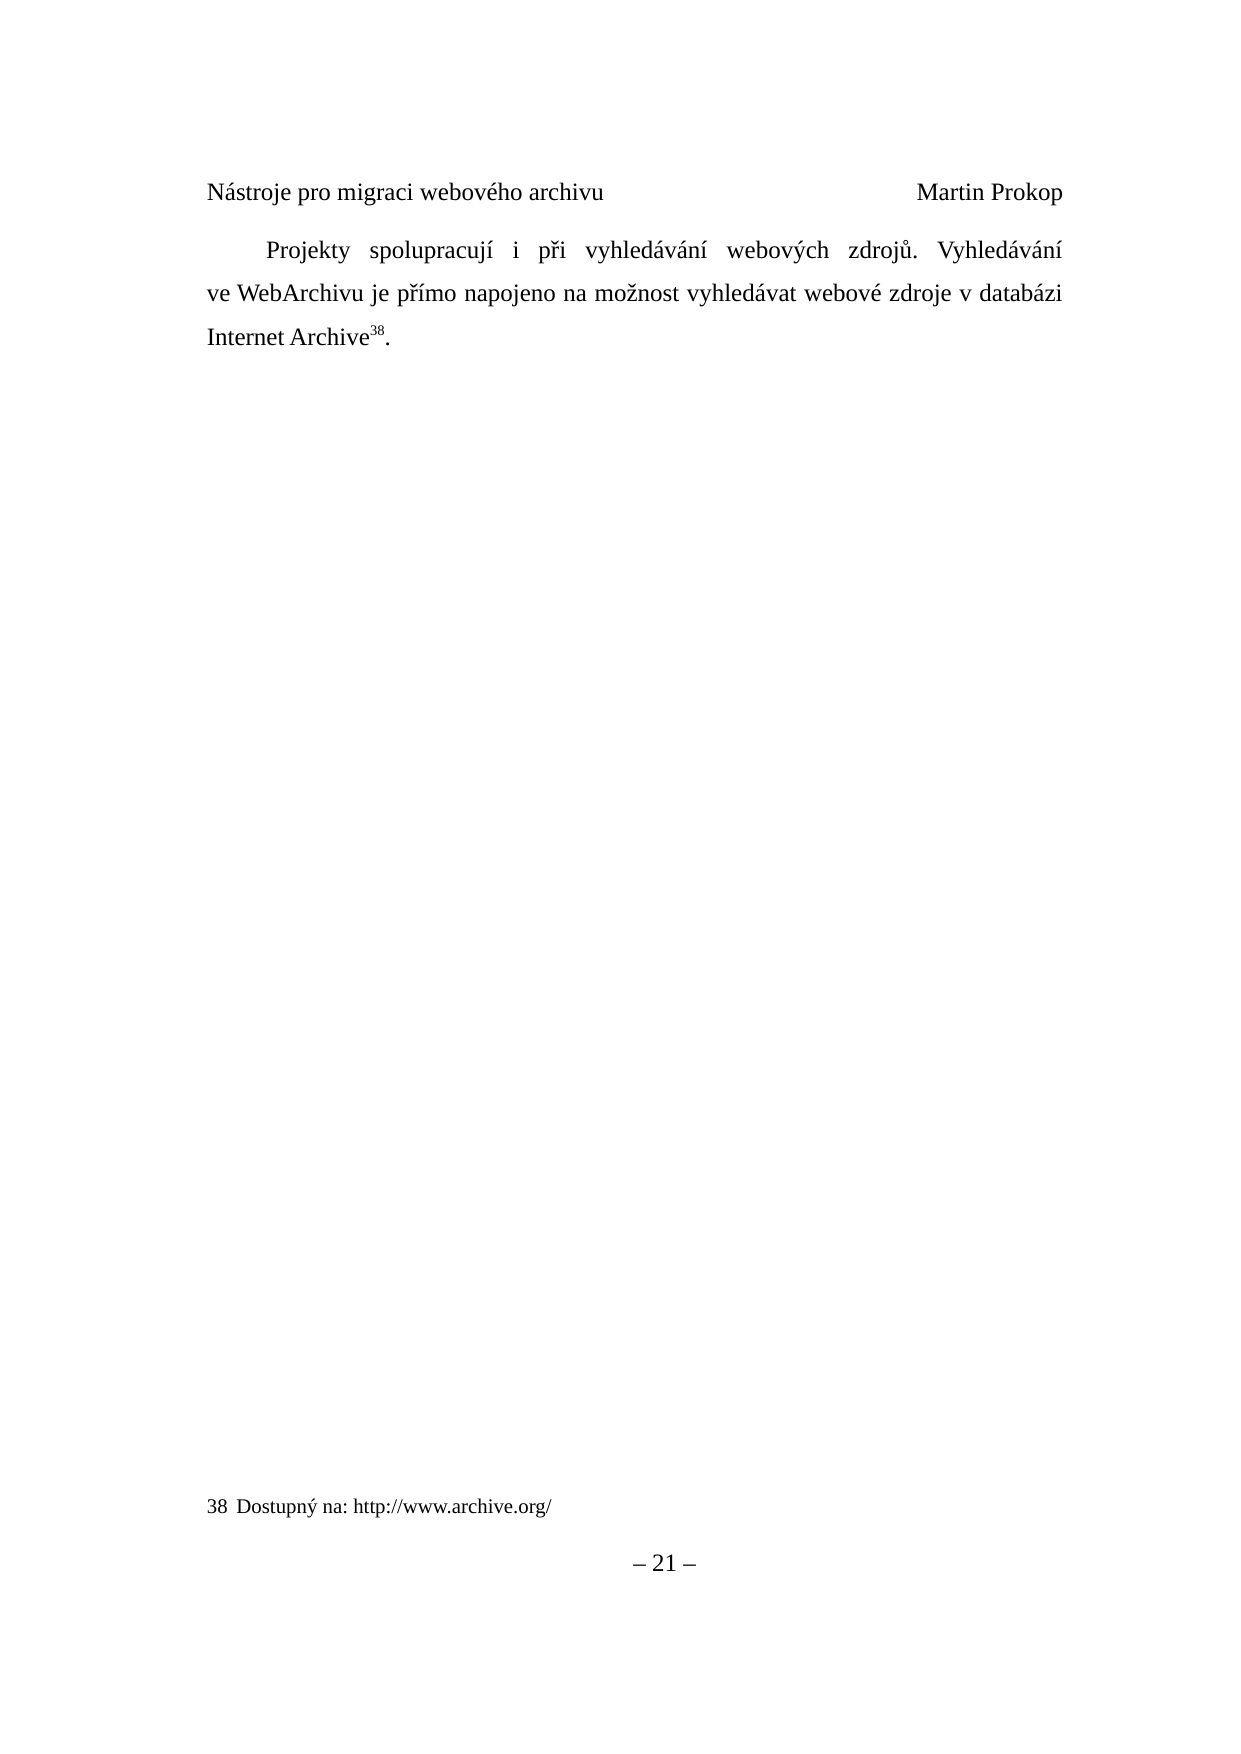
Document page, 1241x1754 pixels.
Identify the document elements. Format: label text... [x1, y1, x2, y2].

text Dostupný na: http://www.archive.org/ [207, 1494, 1063, 1518]
text Projekty spolupracují i při vyhledávání webových zdrojů. Vyhledávání ve WebArchivu je přímo napojeno na možnost vyhledávat webové zdroje v databázi Internet Archive. [207, 235, 1063, 350]
